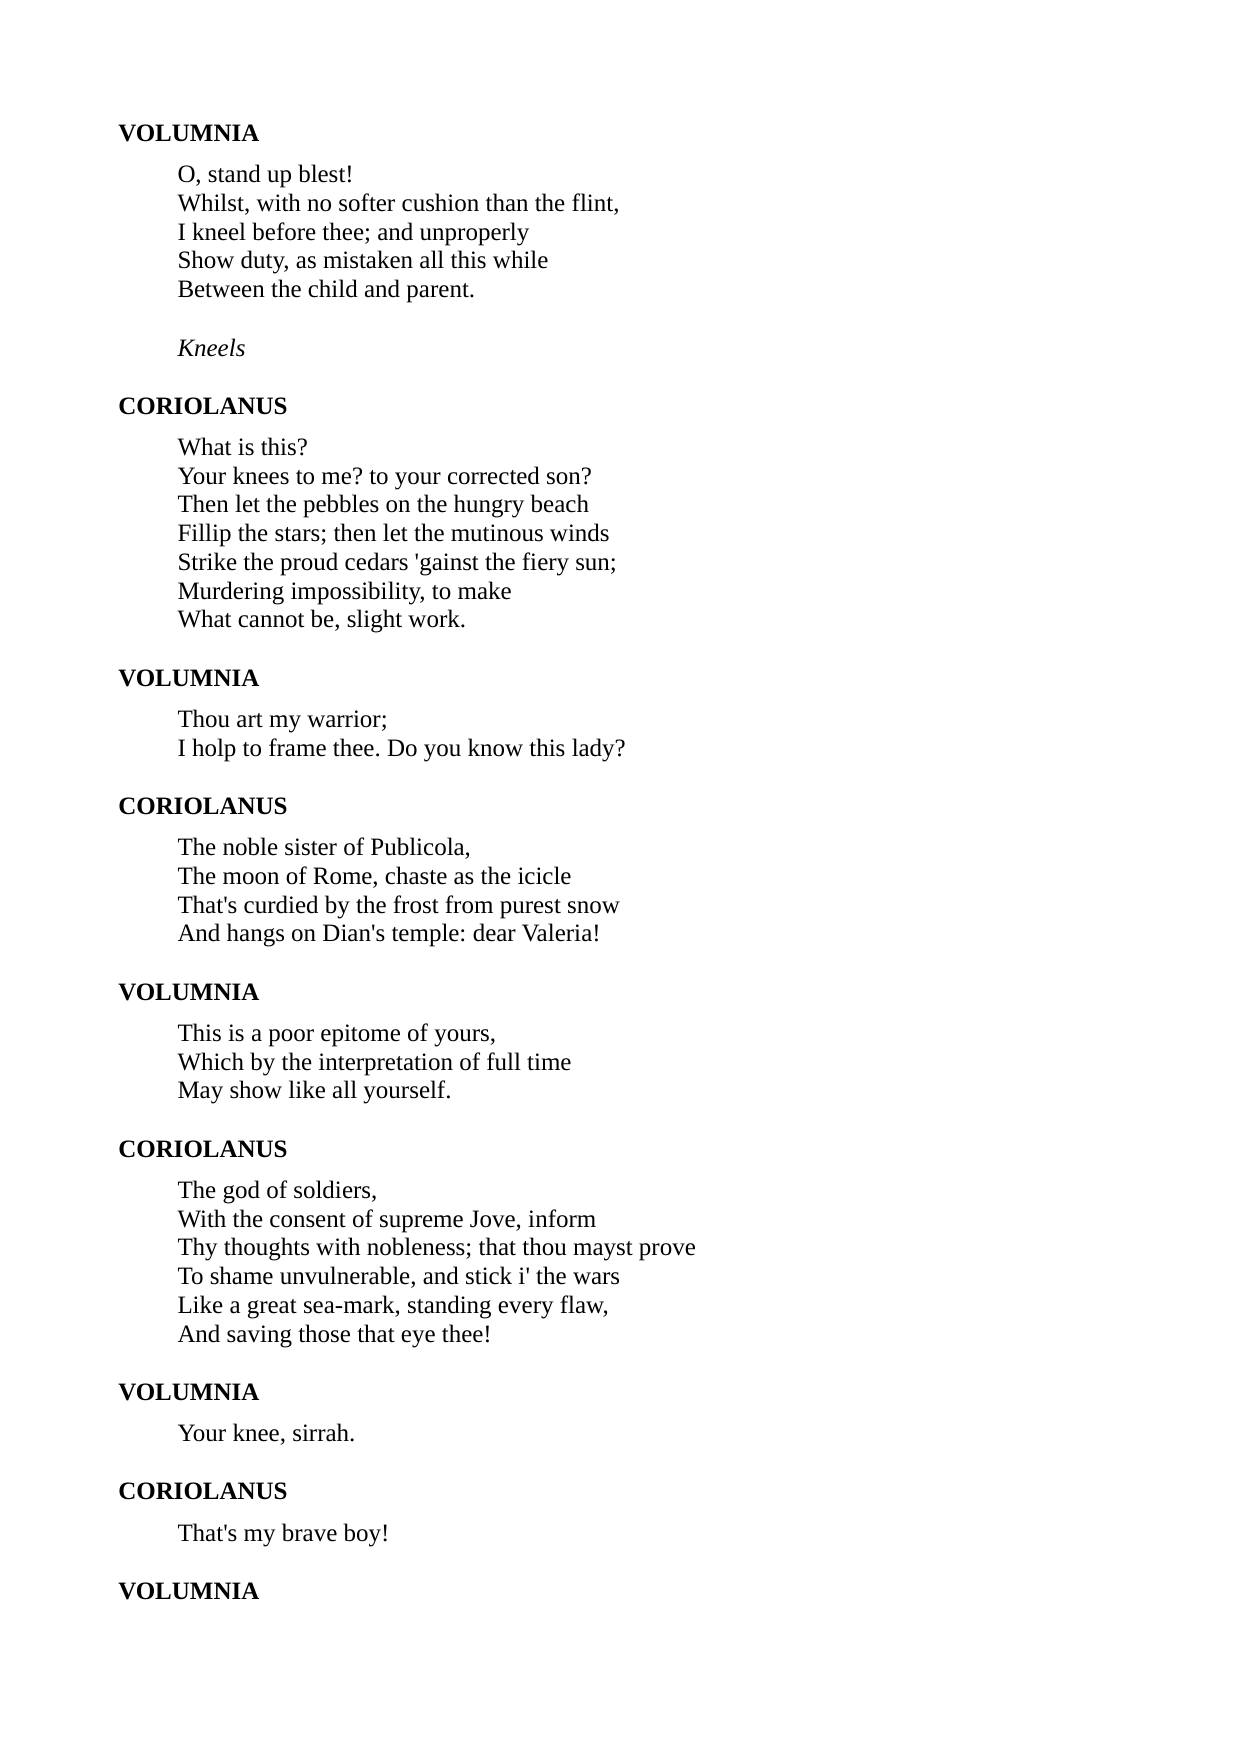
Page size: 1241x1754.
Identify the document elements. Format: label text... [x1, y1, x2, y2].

text That's my brave boy! [177, 1518, 1063, 1546]
text VOLUMNIA [118, 977, 1122, 1006]
text This is a poor epitome of yours, Which by the interpretation of full time May show like all yourself. [177, 1018, 1063, 1104]
text Thou art my warrior; I holp to frame thee. Do you know this lady? [177, 704, 1063, 762]
text Kneels [177, 333, 1063, 361]
text VOLUMNIA [118, 663, 1122, 692]
text CORIOLANUS [118, 791, 1122, 820]
text CORIOLANUS [118, 391, 1122, 419]
text VOLUMNIA [118, 118, 1122, 147]
text Your knee, sirrah. [177, 1418, 1063, 1447]
text VOLUMNIA [118, 1576, 1122, 1605]
text The noble sister of Publicola, The moon of Rome, chaste as the icicle That's curdied by the frost from purest snow And hangs on Dian's temple: dear Valeria! [177, 832, 1063, 947]
text CORIOLANUS [118, 1134, 1122, 1162]
text O, stand up blest! Whilst, with no softer cushion than the flint, I kneel before thee; and unproperly Show duty, as mistaken all this while Between the child and parent. [177, 159, 1063, 303]
text CORIOLANUS [118, 1476, 1122, 1505]
text VOLUMNIA [118, 1377, 1122, 1406]
text What is this? Your knees to me? to your corrected son? Then let the pebbles on the hungry beach Fillip the stars; then let the mutinous winds Strike the proud cedars 'gainst the fiery sun; Murdering impossibility, to make What cannot be, slight work. [177, 432, 1063, 633]
text The god of soldiers, With the consent of supreme Jove, inform Thy thoughts with nobleness; that thou mayst prove To shame unvulnerable, and stick i' the wars Like a great sea-mark, standing every flaw, And saving those that eye thee! [177, 1175, 1063, 1347]
